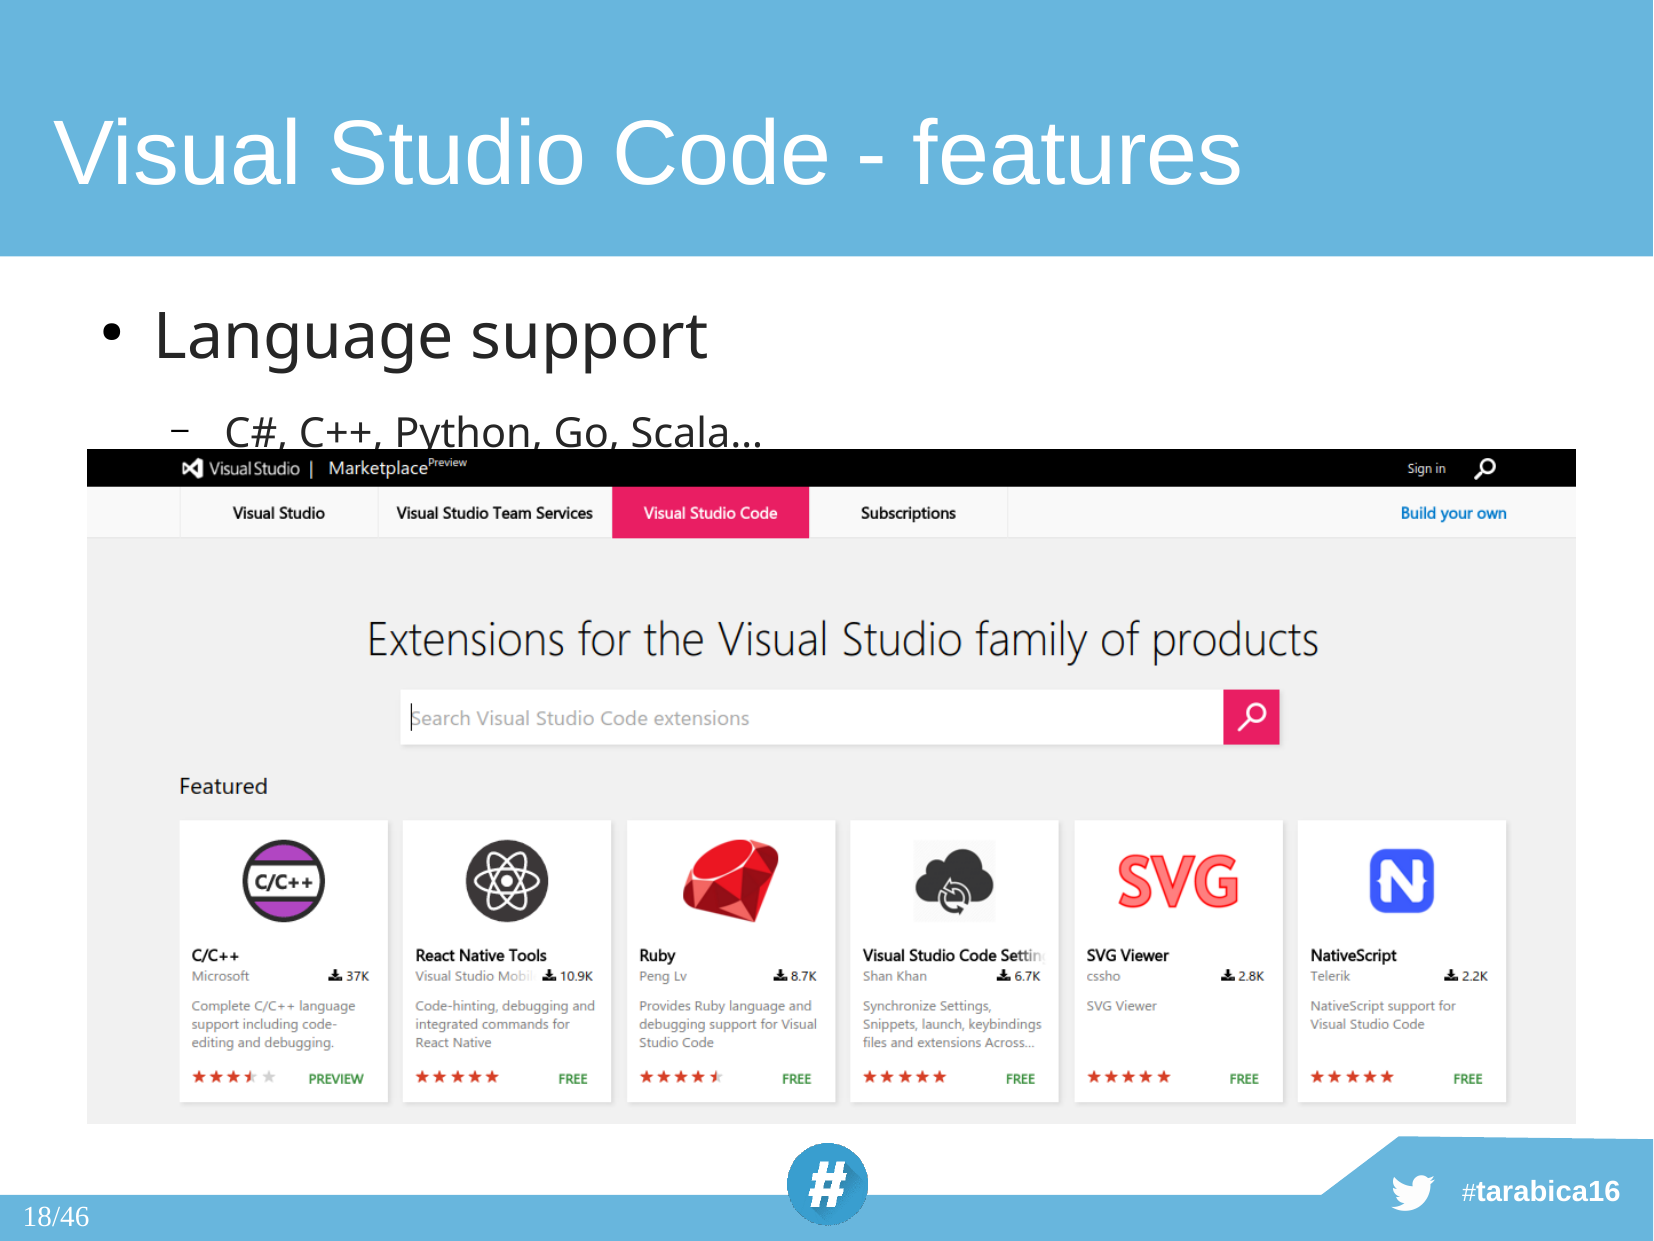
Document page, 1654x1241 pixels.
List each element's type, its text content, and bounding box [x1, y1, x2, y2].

picture [1378, 1158, 1448, 1228]
picture [781, 1137, 873, 1230]
list Language support C#, C++, Python, Go, Scala… [82, 290, 1571, 497]
picture [87, 449, 1576, 1124]
title Visual Studio Code - features [53, 49, 1600, 257]
